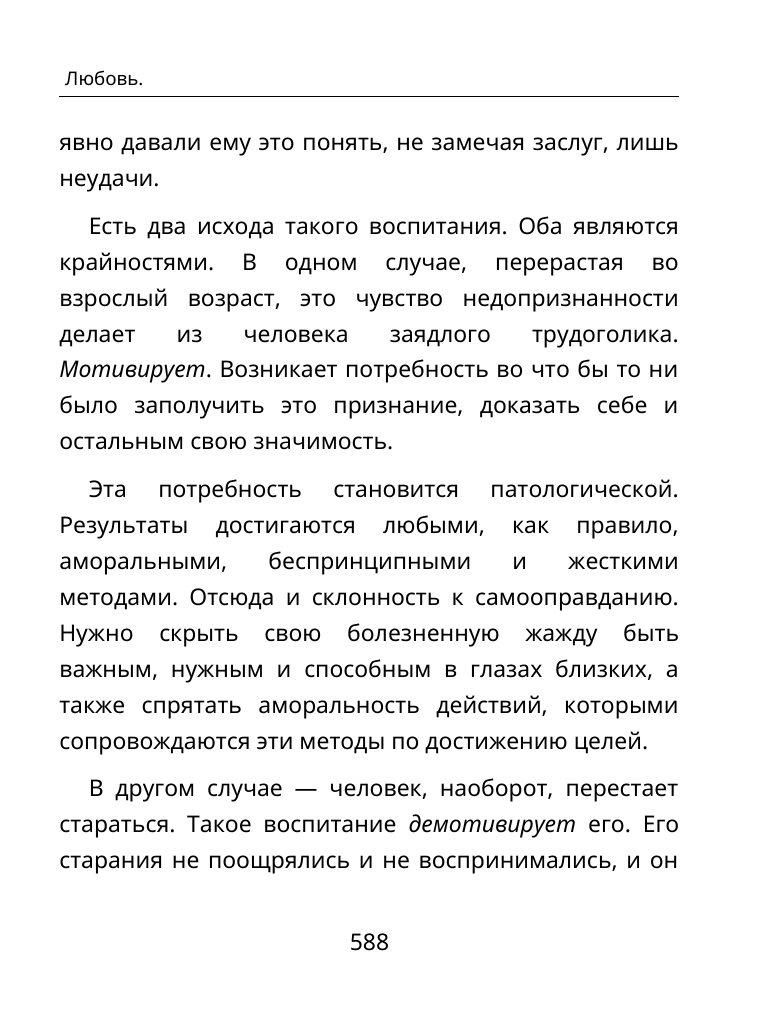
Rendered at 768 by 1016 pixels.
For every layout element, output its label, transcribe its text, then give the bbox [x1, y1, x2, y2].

text явно давали ему это понять, не замечая заслуг, лишь неудачи. [59, 126, 679, 193]
text Эта потребность становится патологической. Результаты достигаются любыми, как правило, аморальными, беспринципными и жесткими методами. Отсюда и склонность к самооправданию. Нужно скрыть свою болезненную жажду быть важным, нужным и способным в глазах близких, а также спрятать аморальность действий, которыми сопровождаются эти методы по достижению целей. [59, 473, 679, 756]
text Есть два исхода такого воспитания. Оба являются крайностями. В одном случае, перерастая во взрослый возраст, это чувство недопризнанности делает из человека заядлого трудоголика. Мотивирует. Возникает потребность во что бы то ни было заполучить это признание, доказать себе и остальным свою значимость. [59, 210, 679, 457]
text В другом случае — человек, наоборот, перестает стараться. Такое воспитание демотивирует его. Его старания не поощрялись и не воспринимались, и он [59, 772, 679, 875]
